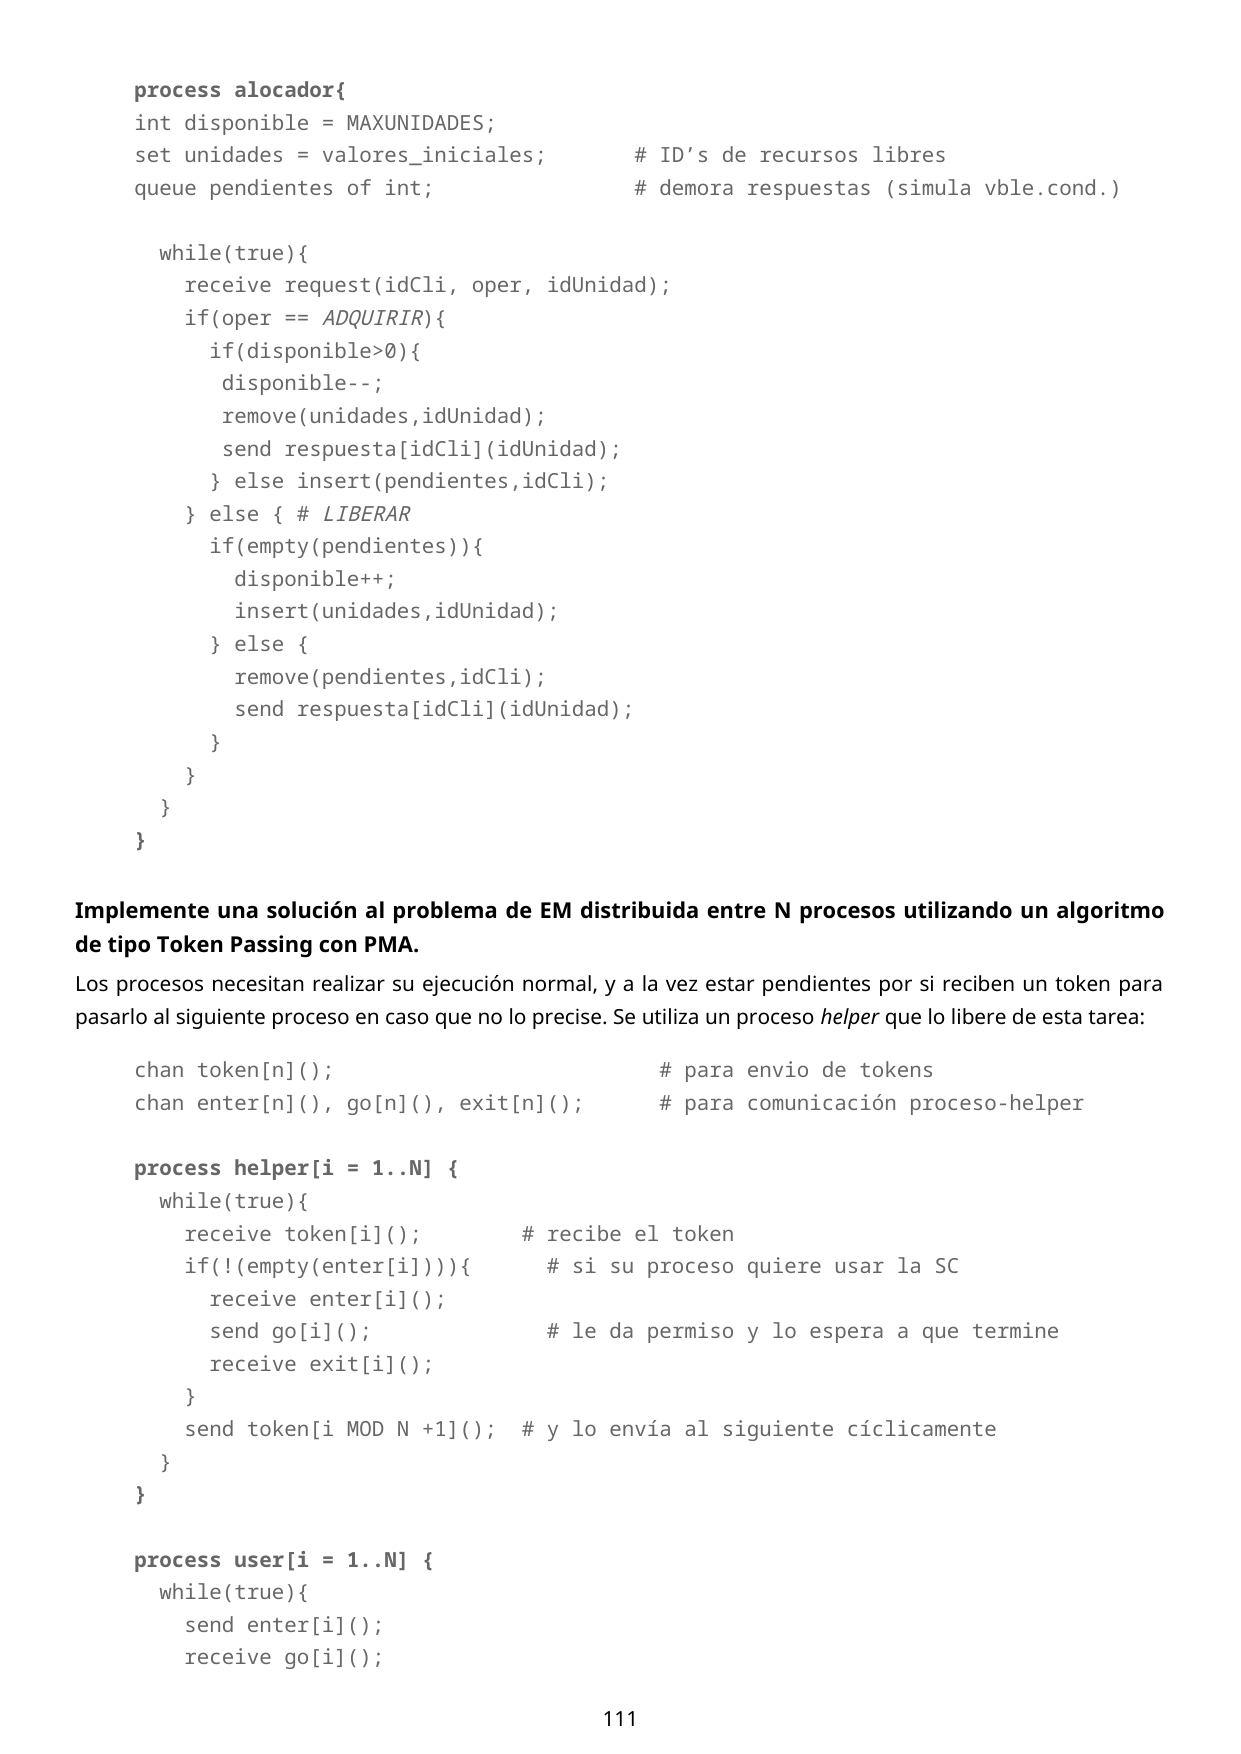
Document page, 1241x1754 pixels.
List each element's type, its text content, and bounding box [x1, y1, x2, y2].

text if(!(empty(enter[i]))){ # si su proceso quiere usar la SC [134, 1251, 1165, 1280]
text send enter[i](); [134, 1610, 1165, 1638]
text } else { # LIBERAR [134, 499, 1165, 527]
text } [134, 1382, 1165, 1410]
text receive exit[i](); [134, 1349, 1165, 1377]
text Los procesos necesitan realizar su ejecución normal, y a la vez estar pendientes por si reciben un token para pasarlo al siguiente proceso en caso que no lo precise. Se utiliza un proceso helper que lo libere de esta tarea: [75, 969, 1165, 1031]
text } [134, 792, 1165, 821]
text chan token[n](); # para envio de tokens [134, 1056, 1165, 1084]
text process user[i = 1..N] { [134, 1545, 1165, 1573]
text queue pendientes of int; # demora respuestas (simula vble.cond.) [134, 173, 1165, 201]
text receive go[i](); [134, 1642, 1165, 1671]
text insert(unidades,idUnidad); [134, 597, 1165, 625]
text receive token[i](); # recibe el token [134, 1219, 1165, 1247]
text send token[i MOD N +1](); # y lo envía al siguiente cíclicamente [134, 1414, 1165, 1443]
text send respuesta[idCli](idUnidad); [134, 694, 1165, 723]
subtitle Implemente una solución al problema de EM distribuida entre N procesos utilizando un algoritmo de tipo Token Passing con PMA. [75, 895, 1165, 959]
text } [134, 1479, 1165, 1508]
text receive request(idCli, oper, idUnidad); [134, 271, 1165, 299]
text process alocador{ [134, 75, 1165, 103]
text if(oper == ADQUIRIR){ [134, 303, 1165, 332]
text chan enter[n](), go[n](), exit[n](); # para comunicación proceso-helper [134, 1088, 1165, 1117]
text } [134, 825, 1165, 853]
text receive enter[i](); [134, 1284, 1165, 1312]
text while(true){ [134, 1186, 1165, 1214]
text send go[i](); # le da permiso y lo espera a que termine [134, 1316, 1165, 1345]
text if(disponible>0){ [134, 336, 1165, 364]
text remove(pendientes,idCli); [134, 662, 1165, 690]
text } else { [134, 629, 1165, 658]
text process helper[i = 1..N] { [134, 1153, 1165, 1182]
text } else insert(pendientes,idCli); [134, 466, 1165, 495]
text } [134, 760, 1165, 788]
text remove(unidades,idUnidad); [134, 401, 1165, 429]
text disponible++; [134, 564, 1165, 592]
text set unidades = valores_iniciales; # ID’s de recursos libres [134, 140, 1165, 169]
text while(true){ [134, 238, 1165, 266]
text disponible--; [134, 368, 1165, 397]
text } [134, 1447, 1165, 1475]
text int disponible = MAXUNIDADES; [134, 108, 1165, 136]
text send respuesta[idCli](idUnidad); [134, 434, 1165, 462]
text } [134, 727, 1165, 756]
text if(empty(pendientes)){ [134, 531, 1165, 560]
text while(true){ [134, 1577, 1165, 1606]
